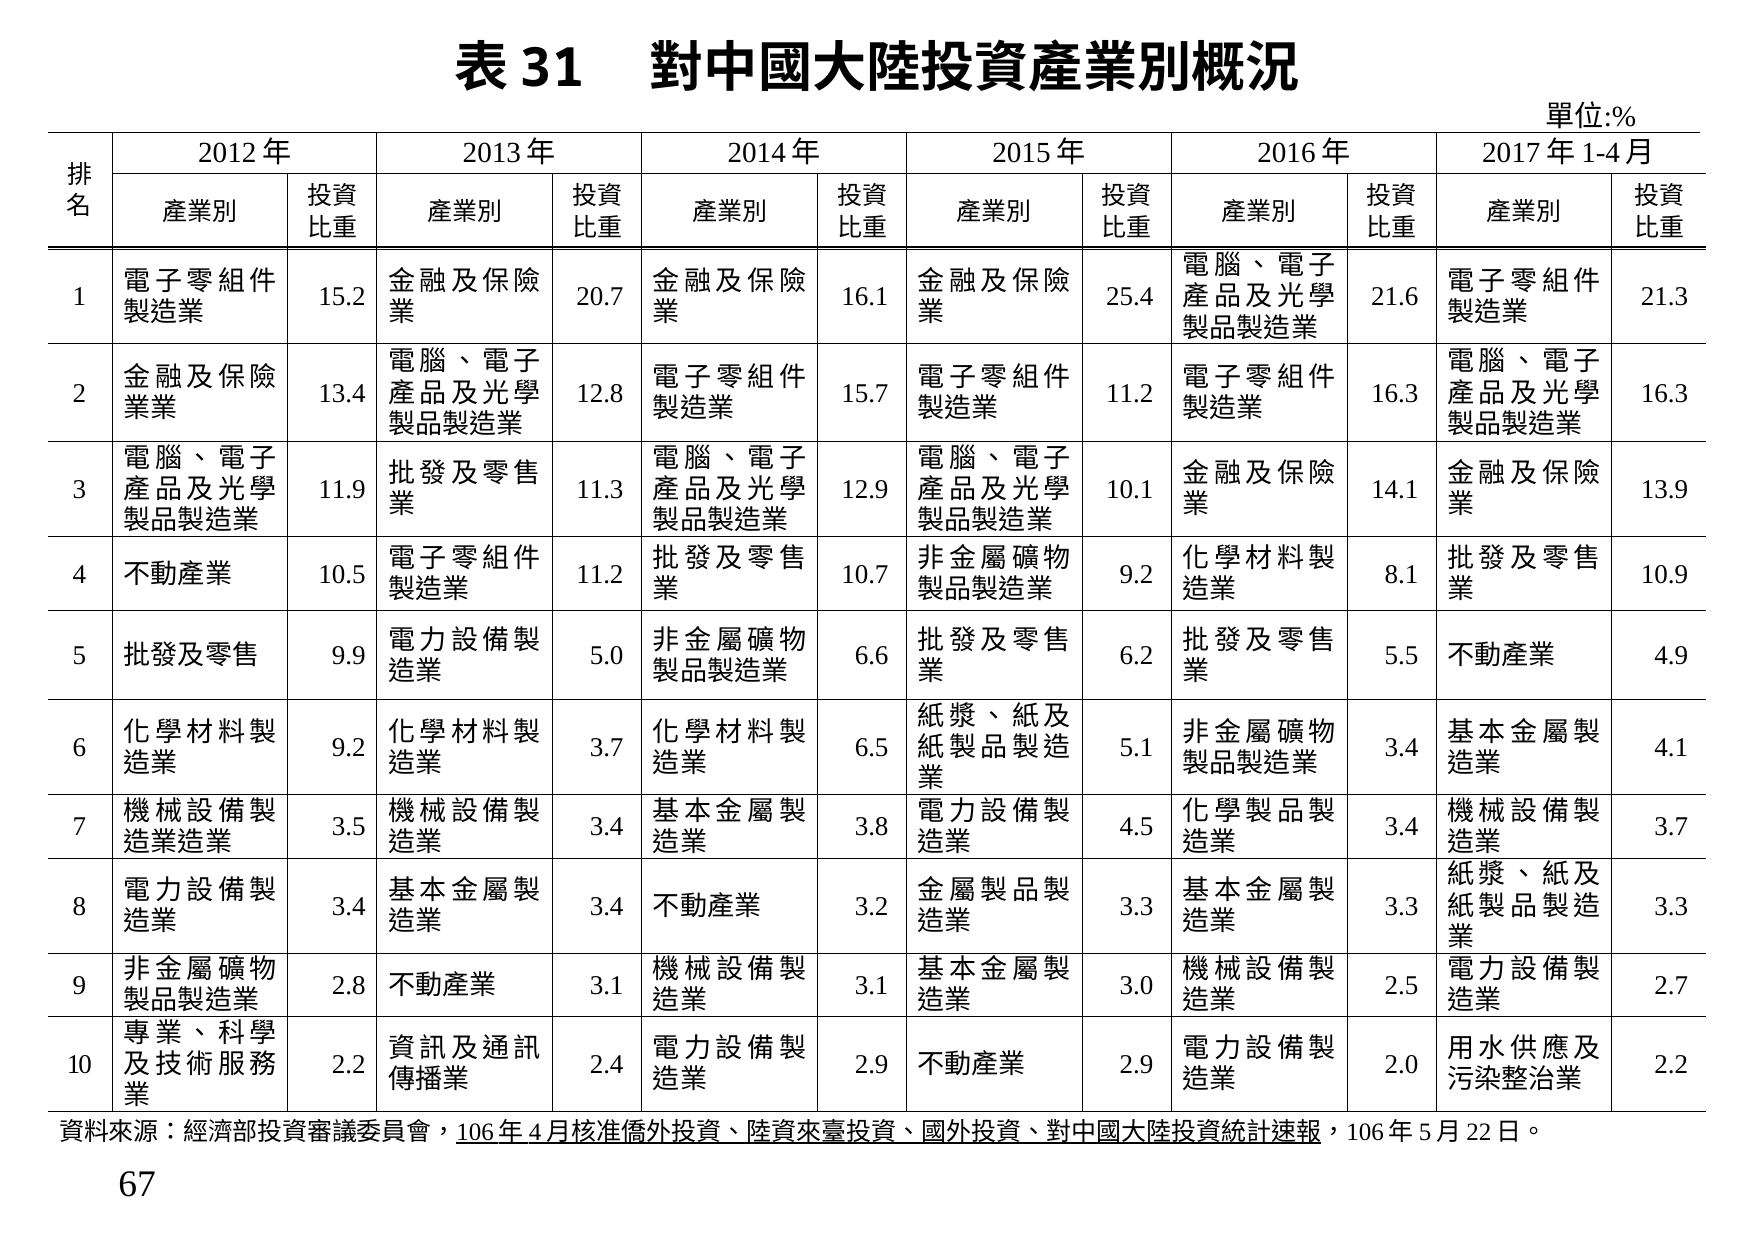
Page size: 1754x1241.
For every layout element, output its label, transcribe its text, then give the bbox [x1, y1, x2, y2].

table_cell 10.1 [1083, 442, 1171, 536]
table_cell 電子零組件製造業 [377, 537, 552, 610]
table_cell 紙漿、紙及紙製品製造業 [1437, 859, 1611, 952]
table_cell 3.4 [553, 859, 641, 952]
table_cell 2.7 [1612, 954, 1706, 1016]
table_cell 產業別 [642, 174, 817, 246]
table_cell 電力設備製造業 [642, 1017, 817, 1111]
table_cell 5.0 [553, 611, 641, 699]
table_cell 3.3 [1348, 859, 1436, 952]
table_cell 14.1 [1348, 442, 1436, 536]
text 資料來源：經濟部投資審議委員會，106年4月核准僑外投資、陸資來臺投資、國外投資、對中國大陸投資統計速報，106年5月22日。 [59, 1112, 1698, 1148]
table_cell 機械設備製造業 [377, 795, 552, 858]
table_cell 8.1 [1348, 537, 1436, 610]
table_cell 投資比重 [1348, 174, 1436, 246]
table_cell 4.1 [1612, 700, 1706, 794]
table_cell 10.7 [818, 537, 906, 610]
table_cell 9.2 [1083, 537, 1171, 610]
table_cell 批發及零售業 [907, 611, 1082, 699]
table_cell 13.4 [288, 344, 376, 441]
table_cell 批發及零售業 [642, 537, 817, 610]
table_cell 25.4 [1083, 250, 1171, 343]
table_cell 3.7 [1612, 795, 1706, 858]
table_header [1700, 132, 1706, 172]
text 單位:% [118, 103, 1636, 132]
table_cell 資訊及通訊傳播業 [377, 1017, 552, 1111]
table_cell 2.2 [288, 1017, 376, 1111]
table_cell 12.8 [553, 344, 641, 441]
table_header 2015年 [907, 133, 1171, 172]
table_cell 基本金屬製造業 [1437, 700, 1611, 794]
table_cell 9 [48, 954, 112, 1016]
table_cell 16.3 [1612, 344, 1706, 441]
table_cell 基本金屬製造業 [642, 795, 817, 858]
table_cell 金融及保險業 [377, 250, 552, 343]
table_cell 11.9 [288, 442, 376, 536]
table_header 2017年1-4月 [1437, 133, 1700, 172]
table_cell 3.1 [553, 954, 641, 1016]
table_cell 9.9 [288, 611, 376, 699]
table_cell 不動產業 [907, 1017, 1082, 1111]
table_cell 產業別 [907, 174, 1082, 246]
table_cell 9.2 [288, 700, 376, 794]
table_cell 11.2 [553, 537, 641, 610]
table_cell 電腦、電子產品及光學製品製造業 [377, 344, 552, 441]
table_header 排名 [48, 133, 112, 246]
table_cell 專業、科學及技術服務業 [113, 1017, 287, 1111]
table_cell 機械設備製造業 [1172, 954, 1347, 1016]
table_cell 16.1 [818, 250, 906, 343]
table_cell 11.2 [1083, 344, 1171, 441]
table_cell 12.9 [818, 442, 906, 536]
table_cell 機械設備製造業 [642, 954, 817, 1016]
table_cell 10.9 [1612, 537, 1706, 610]
table_cell 4.9 [1612, 611, 1706, 699]
table_cell 5.1 [1083, 700, 1171, 794]
table_cell 電子零組件製造業 [1172, 344, 1347, 441]
table_cell 非金屬礦物製品製造業 [113, 954, 287, 1016]
table_cell 投資比重 [818, 174, 906, 246]
table_cell 金融及保險業 [1172, 442, 1347, 536]
table_cell 電腦、電子產品及光學製品製造業 [113, 442, 287, 536]
table_cell 3.5 [288, 795, 376, 858]
table_cell 2.0 [1348, 1017, 1436, 1111]
table_header 2012年 [113, 133, 376, 172]
table_cell 15.7 [818, 344, 906, 441]
table_cell 3.3 [1083, 859, 1171, 952]
table_cell 21.6 [1348, 250, 1436, 343]
table_cell 批發及零售業 [1172, 611, 1347, 699]
table_cell 10.5 [288, 537, 376, 610]
table_cell 16.3 [1348, 344, 1436, 441]
table_cell 不動產業 [1437, 611, 1611, 699]
table_cell 3.0 [1083, 954, 1171, 1016]
table_cell 3 [48, 442, 112, 536]
table_cell 投資比重 [553, 174, 641, 246]
table_cell 不動產業 [377, 954, 552, 1016]
table_cell 3.4 [288, 859, 376, 952]
table_cell 紙漿、紙及紙製品製造業 [907, 700, 1082, 794]
table_cell 電腦、電子產品及光學製品製造業 [1172, 250, 1347, 343]
table_cell 投資比重 [1612, 174, 1706, 246]
table_cell 化學材料製造業 [642, 700, 817, 794]
table_cell 6.6 [818, 611, 906, 699]
table_cell 6 [48, 700, 112, 794]
table_cell 金融及保險業 [1437, 442, 1611, 536]
table_cell 5.5 [1348, 611, 1436, 699]
table_cell 批發及零售業 [1437, 537, 1611, 610]
table_cell 產業別 [377, 174, 552, 246]
table_cell 金屬製品製造業 [907, 859, 1082, 952]
table_header 2014年 [642, 133, 906, 172]
table_cell 機械設備製造業造業 [113, 795, 287, 858]
table_cell 3.4 [553, 795, 641, 858]
table_cell 金融及保險業 [907, 250, 1082, 343]
table_cell 13.9 [1612, 442, 1706, 536]
table_cell 化學材料製造業 [1172, 537, 1347, 610]
table_cell 7 [48, 795, 112, 858]
table_cell 投資比重 [288, 174, 376, 246]
table_cell 6.2 [1083, 611, 1171, 699]
table_cell 基本金屬製造業 [377, 859, 552, 952]
table_cell 11.3 [553, 442, 641, 536]
table_cell 8 [48, 859, 112, 952]
table_cell 3.4 [1348, 700, 1436, 794]
table_cell 不動產業 [642, 859, 817, 952]
table_cell 產業別 [113, 174, 287, 246]
table_header 2016年 [1172, 133, 1436, 172]
table_cell 電力設備製造業 [907, 795, 1082, 858]
table_cell 化學材料製造業 [113, 700, 287, 794]
table_cell 3.3 [1612, 859, 1706, 952]
table_cell 批發及零售 [113, 611, 287, 699]
table_cell 基本金屬製造業 [1172, 859, 1347, 952]
table_cell 15.2 [288, 250, 376, 343]
table_cell 產業別 [1172, 174, 1347, 246]
table_cell 4 [48, 537, 112, 610]
table_cell 批發及零售業 [377, 442, 552, 536]
table_cell 非金屬礦物製品製造業 [907, 537, 1082, 610]
table_cell 電力設備製造業 [377, 611, 552, 699]
table_cell 機械設備製造業 [1437, 795, 1611, 858]
table_cell 電腦、電子產品及光學製品製造業 [642, 442, 817, 536]
table_cell 21.3 [1612, 250, 1706, 343]
table_cell 5 [48, 611, 112, 699]
table_cell 電力設備製造業 [1172, 1017, 1347, 1111]
table_cell 電力設備製造業 [1437, 954, 1611, 1016]
table_cell 電子零組件製造業 [642, 344, 817, 441]
table_cell 電腦、電子產品及光學製品製造業 [907, 442, 1082, 536]
table_cell 6.5 [818, 700, 906, 794]
table_cell 2.8 [288, 954, 376, 1016]
table_cell 電腦、電子產品及光學製品製造業 [1437, 344, 1611, 441]
table_cell 10 [48, 1017, 112, 1111]
subtitle 表31 對中國大陸投資產業別概況 [118, 24, 1636, 103]
table_cell 基本金屬製造業 [907, 954, 1082, 1016]
table_cell 非金屬礦物製品製造業 [642, 611, 817, 699]
table_cell 金融及保險業 [642, 250, 817, 343]
table_cell 產業別 [1437, 174, 1611, 246]
table_cell 非金屬礦物製品製造業 [1172, 700, 1347, 794]
table_cell 2.4 [553, 1017, 641, 1111]
table_cell 2.2 [1612, 1017, 1706, 1111]
table_cell 電子零組件製造業 [907, 344, 1082, 441]
table_cell 3.4 [1348, 795, 1436, 858]
table_header 2013年 [377, 133, 641, 172]
table_cell 2.9 [1083, 1017, 1171, 1111]
table_cell 2.5 [1348, 954, 1436, 1016]
table_cell 2.9 [818, 1017, 906, 1111]
table_cell 化學製品製造業 [1172, 795, 1347, 858]
table_cell 20.7 [553, 250, 641, 343]
table_cell 不動產業 [113, 537, 287, 610]
table_cell 3.2 [818, 859, 906, 952]
table_cell 化學材料製造業 [377, 700, 552, 794]
table_cell 用水供應及污染整治業 [1437, 1017, 1611, 1111]
table_cell 3.8 [818, 795, 906, 858]
table_cell 金融及保險業業 [113, 344, 287, 441]
table_cell 3.7 [553, 700, 641, 794]
table_cell 電子零組件製造業 [1437, 250, 1611, 343]
table_cell 電力設備製造業 [113, 859, 287, 952]
table_cell 電子零組件製造業 [113, 250, 287, 343]
table_cell 4.5 [1083, 795, 1171, 858]
table_cell 1 [48, 250, 112, 343]
table_cell 2 [48, 344, 112, 441]
table_cell 投資比重 [1083, 174, 1171, 246]
table_cell 3.1 [818, 954, 906, 1016]
